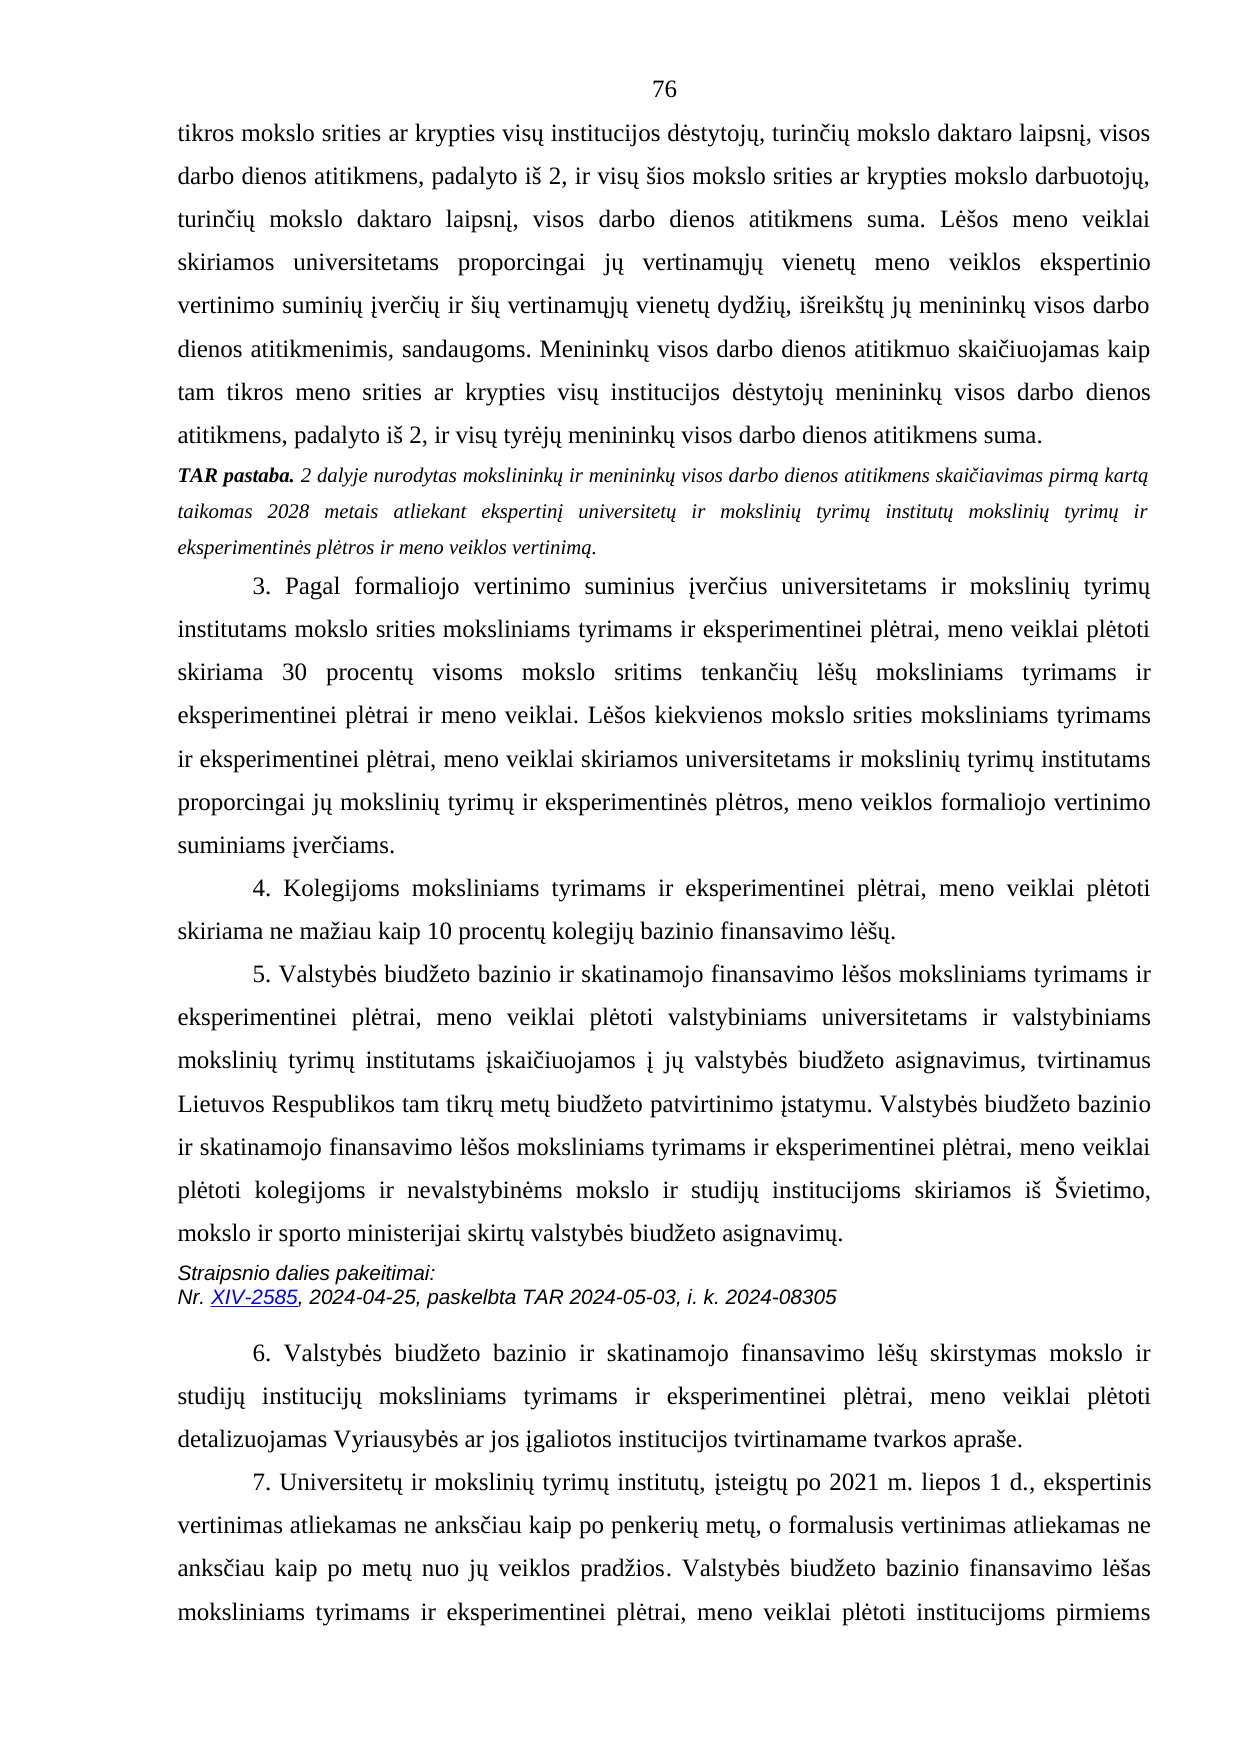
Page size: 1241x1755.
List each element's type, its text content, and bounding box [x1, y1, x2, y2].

text 4. Kolegijoms moksliniams tyrimams ir eksperimentinei plėtrai, meno veiklai plėtoti skiriama ne mažiau kaip 10 procentų kolegijų bazinio finansavimo lėšų. [177, 873, 1152, 945]
text 6. Valstybės biudžeto bazinio ir skatinamojo finansavimo lėšų skirstymas mokslo ir studijų institucijų moksliniams tyrimams ir eksperimentinei plėtrai, meno veiklai plėtoti detalizuojamas Vyriausybės ar jos įgaliotos institucijos tvirtinamame tvarkos apraše. [177, 1338, 1152, 1453]
text 5. Valstybės biudžeto bazinio ir skatinamojo finansavimo lėšos moksliniams tyrimams ir eksperimentinei plėtrai, meno veiklai plėtoti valstybiniams universitetams ir valstybiniams mokslinių tyrimų institutams įskaičiuojamos į jų valstybės biudžeto asignavimus, tvirtinamus Lietuvos Respublikos tam tikrų metų biudžeto patvirtinimo įstatymu. Valstybės biudžeto bazinio ir skatinamojo finansavimo lėšos moksliniams tyrimams ir eksperimentinei plėtrai, meno veiklai plėtoti kolegijoms ir nevalstybinėms mokslo ir studijų institucijoms skiriamos iš Švietimo, mokslo ir sporto ministerijai skirtų valstybės biudžeto asignavimų. [177, 959, 1152, 1247]
text Straipsnio dalies pakeitimai: [177, 1261, 1152, 1285]
text 3. Pagal formaliojo vertinimo suminius įverčius universitetams ir mokslinių tyrimų institutams mokslo srities moksliniams tyrimams ir eksperimentinei plėtrai, meno veiklai plėtoti skiriama 30 procentų visoms mokslo sritims tenkančių lėšų moksliniams tyrimams ir eksperimentinei plėtrai ir meno veiklai. Lėšos kiekvienos mokslo srities moksliniams tyrimams ir eksperimentinei plėtrai, meno veiklai skiriamos universitetams ir mokslinių tyrimų institutams proporcingai jų mokslinių tyrimų ir eksperimentinės plėtros, meno veiklos formaliojo vertinimo suminiams įverčiams. [177, 571, 1152, 859]
text 7. Universitetų ir mokslinių tyrimų institutų, įsteigtų po 2021 m. liepos 1 d., ekspertinis vertinimas atliekamas ne anksčiau kaip po penkerių metų, o formalusis vertinimas atliekamas ne anksčiau kaip po metų nuo jų veiklos pradžios. Valstybės biudžeto bazinio finansavimo lėšas moksliniams tyrimams ir eksperimentinei plėtrai, meno veiklai plėtoti institucijoms pirmiems [177, 1467, 1152, 1625]
text TAR pastaba. 2 dalyje nurodytas mokslininkų ir menininkų visos darbo dienos atitikmens skaičiavimas pirmą kartą taikomas 2028 metais atliekant ekspertinį universitetų ir mokslinių tyrimų institutų mokslinių tyrimų ir eksperimentinės plėtros ir meno veiklos vertinimą. [177, 463, 1152, 559]
text tikros mokslo srities ar krypties visų institucijos dėstytojų, turinčių mokslo daktaro laipsnį, visos darbo dienos atitikmens, padalyto iš 2, ir visų šios mokslo srities ar krypties mokslo darbuotojų, turinčių mokslo daktaro laipsnį, visos darbo dienos atitikmens suma. Lėšos meno veiklai skiriamos universitetams proporcingai jų vertinamųjų vienetų meno veiklos ekspertinio vertinimo suminių įverčių ir šių vertinamųjų vienetų dydžių, išreikštų jų menininkų visos darbo dienos atitikmenimis, sandaugoms. Menininkų visos darbo dienos atitikmuo skaičiuojamas kaip tam tikros meno srities ar krypties visų institucijos dėstytojų menininkų visos darbo dienos atitikmens, padalyto iš 2, ir visų tyrėjų menininkų visos darbo dienos atitikmens suma. [177, 118, 1152, 449]
text Nr. XIV-2585, 2024-04-25, paskelbta TAR 2024-05-03, i. k. 2024-08305 [177, 1285, 1152, 1309]
